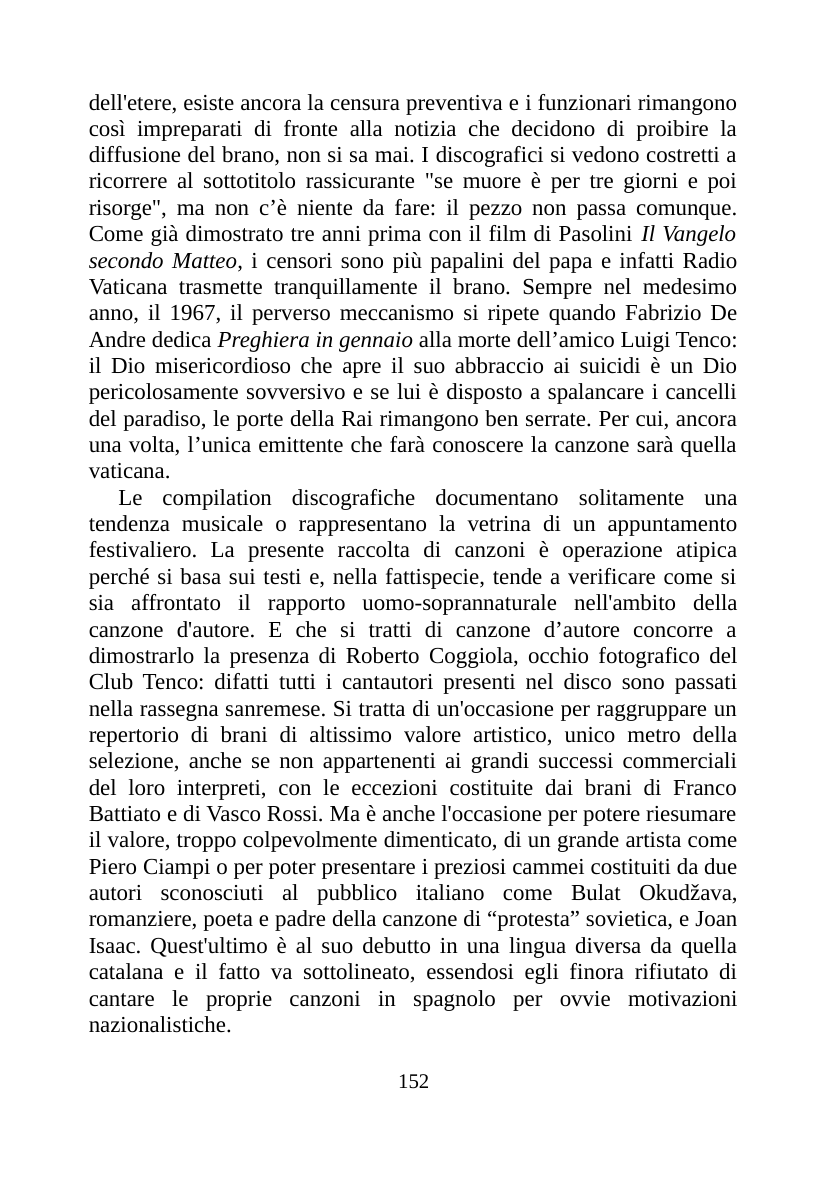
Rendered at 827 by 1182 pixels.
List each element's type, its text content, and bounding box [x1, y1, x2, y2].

text Le compilation discografiche documentano solitamente una tendenza musicale o rappresentano la vetrina di un appuntamento festivaliero. La presente raccolta di canzoni è operazione atipica perché si basa sui testi e, nella fattispecie, tende a verificare come si sia affrontato il rapporto uomo-soprannaturale nell'ambito della canzone d'autore. E che si tratti di canzone d’autore concorre a dimostrarlo la presenza di Roberto Coggiola, occhio fotografico del Club Tenco: difatti tutti i cantautori presenti nel disco sono passati nella rassegna sanremese. Si tratta di un'occasione per raggruppare un repertorio di brani di altissimo valore artistico, unico metro della selezione, anche se non appartenenti ai grandi successi commerciali del loro interpreti, con le eccezioni costituite dai brani di Franco Battiato e di Vasco Rossi. Ma è anche l'occasione per potere riesumare il valore, troppo colpevolmente dimenticato, di un grande artista come Piero Ciampi o per poter presentare i preziosi cammei costituiti da due autori sconosciuti al pubblico italiano come Bulat Okudžava, romanziere, poeta e padre della canzone di “protesta” sovietica, e Joan Isaac. Quest'ultimo è al suo debutto in una lingua diversa da quella catalana e il fatto va sottolineato, essendosi egli finora rifiutato di cantare le proprie canzoni in spagnolo per ovvie motivazioni nazionalistiche. [88, 484, 738, 1037]
text dell'etere, esiste ancora la censura preventiva e i funzionari rimangono così impreparati di fronte alla notizia che decidono di proibire la diffusione del brano, non si sa mai. I discografici si vedono costretti a ricorrere al sottotitolo rassicurante "se muore è per tre giorni e poi risorge", ma non c’è niente da fare: il pezzo non passa comunque. Come già dimostrato tre anni prima con il film di Pasolini Il Vangelo secondo Matteo, i censori sono più papalini del papa e infatti Radio Vaticana trasmette tranquillamente il brano. Sempre nel medesimo anno, il 1967, il perverso meccanismo si ripete quando Fabrizio De Andre dedica Preghiera in gennaio alla morte dell’amico Luigi Tenco: il Dio misericordioso che apre il suo abbraccio ai suicidi è un Dio pericolosamente sovversivo e se lui è disposto a spalancare i cancelli del paradiso, le porte della Rai rimangono ben serrate. Per cui, ancora una volta, l’unica emittente che farà conoscere la canzone sarà quella vaticana. [88, 88, 738, 484]
